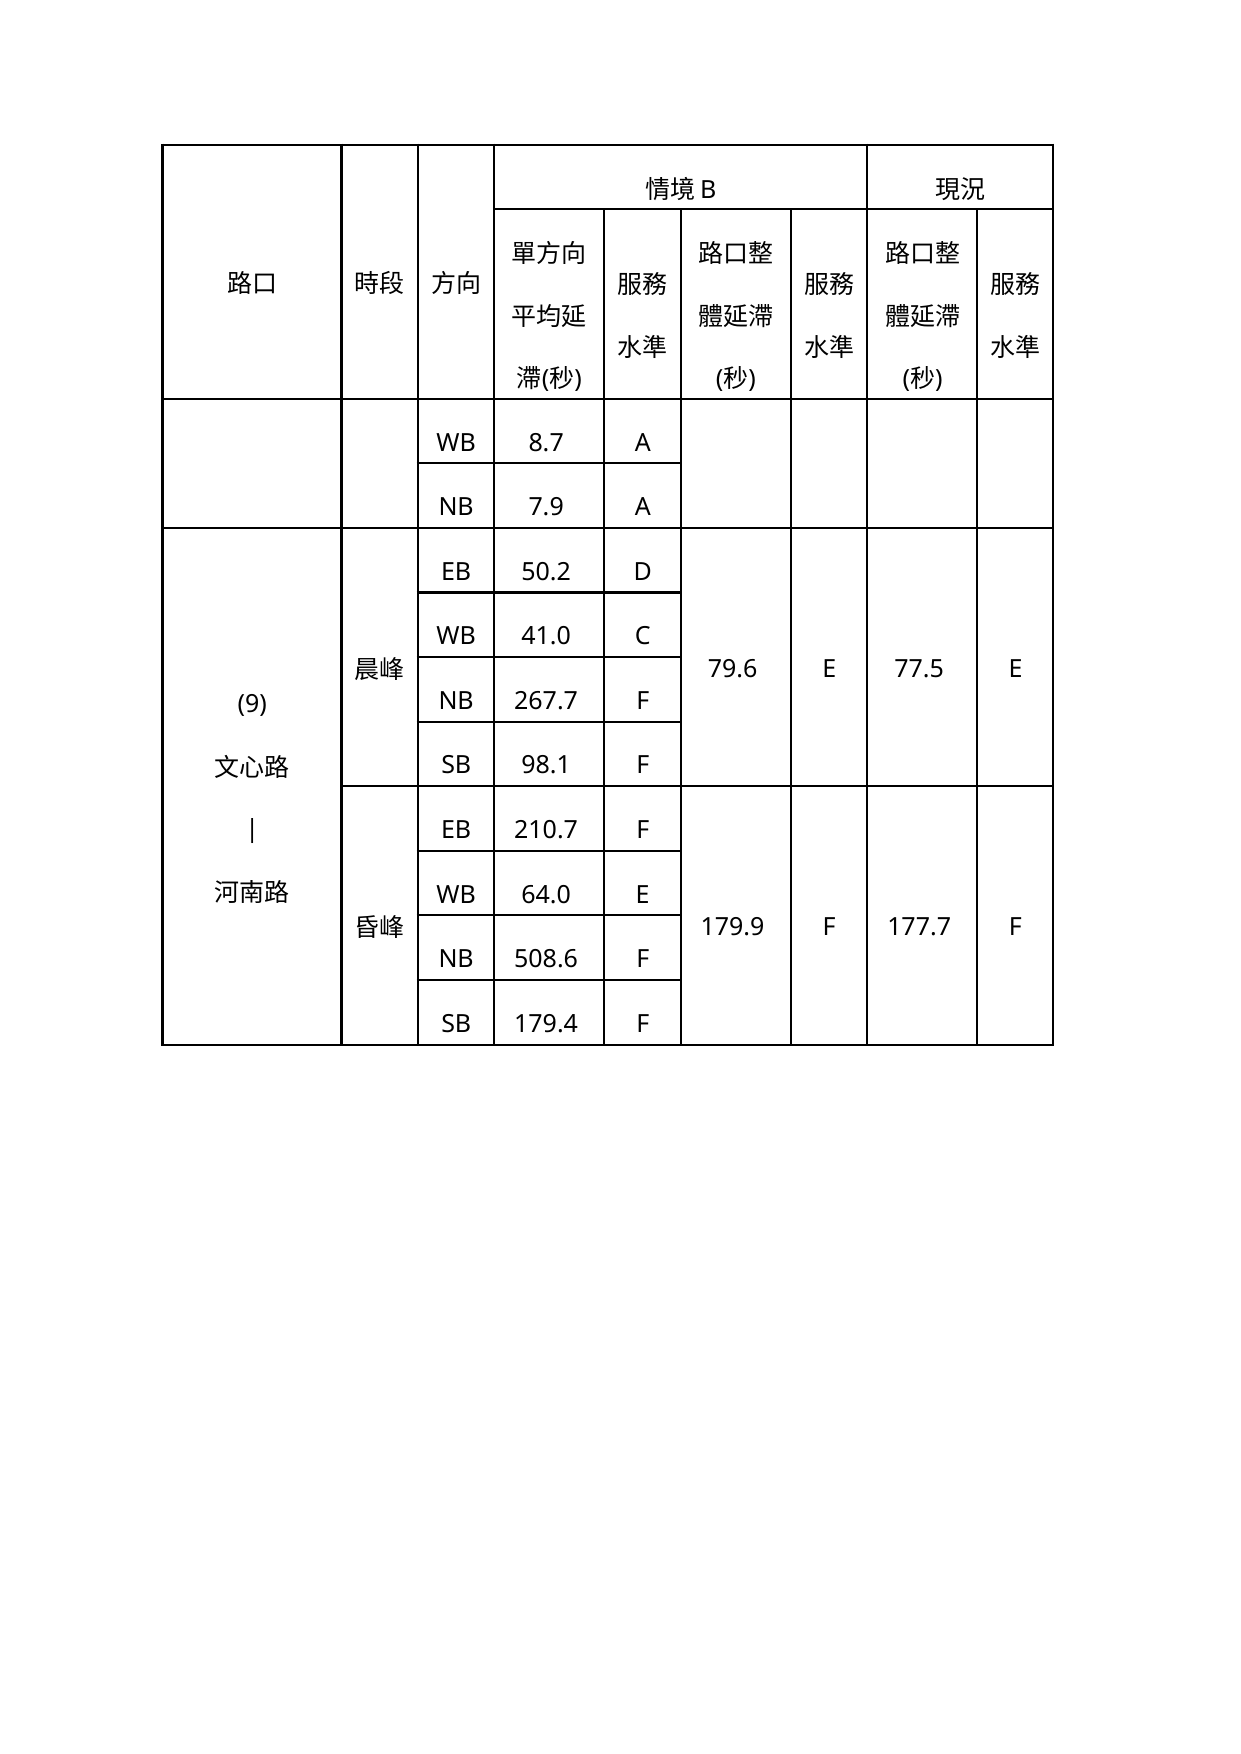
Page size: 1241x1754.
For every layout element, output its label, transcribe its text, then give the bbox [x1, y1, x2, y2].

table_cell F [792, 787, 866, 1043]
table_cell SB [419, 723, 493, 785]
table_cell NB [419, 658, 493, 721]
table_cell 服務 水準 [605, 210, 680, 398]
table_header 路口 [164, 146, 340, 398]
table_cell (9) 文心路 | 河南路 [164, 529, 340, 1043]
table_cell F [605, 981, 680, 1043]
table_cell SB [419, 981, 493, 1043]
table_header 方向 [419, 146, 493, 398]
table_cell 50.2 [495, 529, 603, 591]
table_cell WB [419, 400, 493, 462]
table_cell E [605, 852, 680, 914]
table_cell 昏峰 [343, 787, 417, 1043]
table_cell [868, 400, 976, 527]
table_header 現況 [868, 146, 1052, 208]
table_cell 179.4 [495, 981, 603, 1043]
table_cell C [605, 594, 680, 656]
table_cell 41.0 [495, 594, 603, 656]
table_cell A [605, 464, 680, 527]
table_cell 64.0 [495, 852, 603, 914]
table_cell [792, 400, 866, 527]
table_cell WB [419, 852, 493, 914]
table_cell 單方向 平均延 滯(秒) [495, 210, 603, 398]
table_cell 服務 水準 [792, 210, 866, 398]
table_cell 7.9 [495, 464, 603, 527]
table_cell 210.7 [495, 787, 603, 850]
table_cell NB [419, 916, 493, 979]
table_cell [682, 400, 790, 527]
table_cell F [978, 787, 1052, 1043]
table_cell 79.6 [682, 529, 790, 785]
table_cell F [605, 787, 680, 850]
table_cell EB [419, 529, 493, 591]
table_header 情境B [495, 146, 866, 208]
table_cell 路口整 體延滯 (秒) [682, 210, 790, 398]
table_cell 508.6 [495, 916, 603, 979]
table_cell [978, 400, 1052, 527]
table_cell 晨峰 [343, 529, 417, 785]
table_cell NB [419, 464, 493, 527]
table_cell 179.9 [682, 787, 790, 1043]
table_cell F [605, 658, 680, 721]
table_cell EB [419, 787, 493, 850]
table_cell E [978, 529, 1052, 785]
table_cell E [792, 529, 866, 785]
table_cell F [605, 723, 680, 785]
table_cell 服務 水準 [978, 210, 1052, 398]
table_cell F [605, 916, 680, 979]
table_cell 路口整 體延滯 (秒) [868, 210, 976, 398]
table_header 時段 [343, 146, 417, 398]
table_cell 177.7 [868, 787, 976, 1043]
table_cell [343, 400, 417, 527]
table_cell 77.5 [868, 529, 976, 785]
table_cell [164, 400, 340, 527]
table_cell 267.7 [495, 658, 603, 721]
table_cell A [605, 400, 680, 462]
table_cell D [605, 529, 680, 591]
table_cell 98.1 [495, 723, 603, 785]
table_cell WB [419, 594, 493, 656]
table_cell 8.7 [495, 400, 603, 462]
